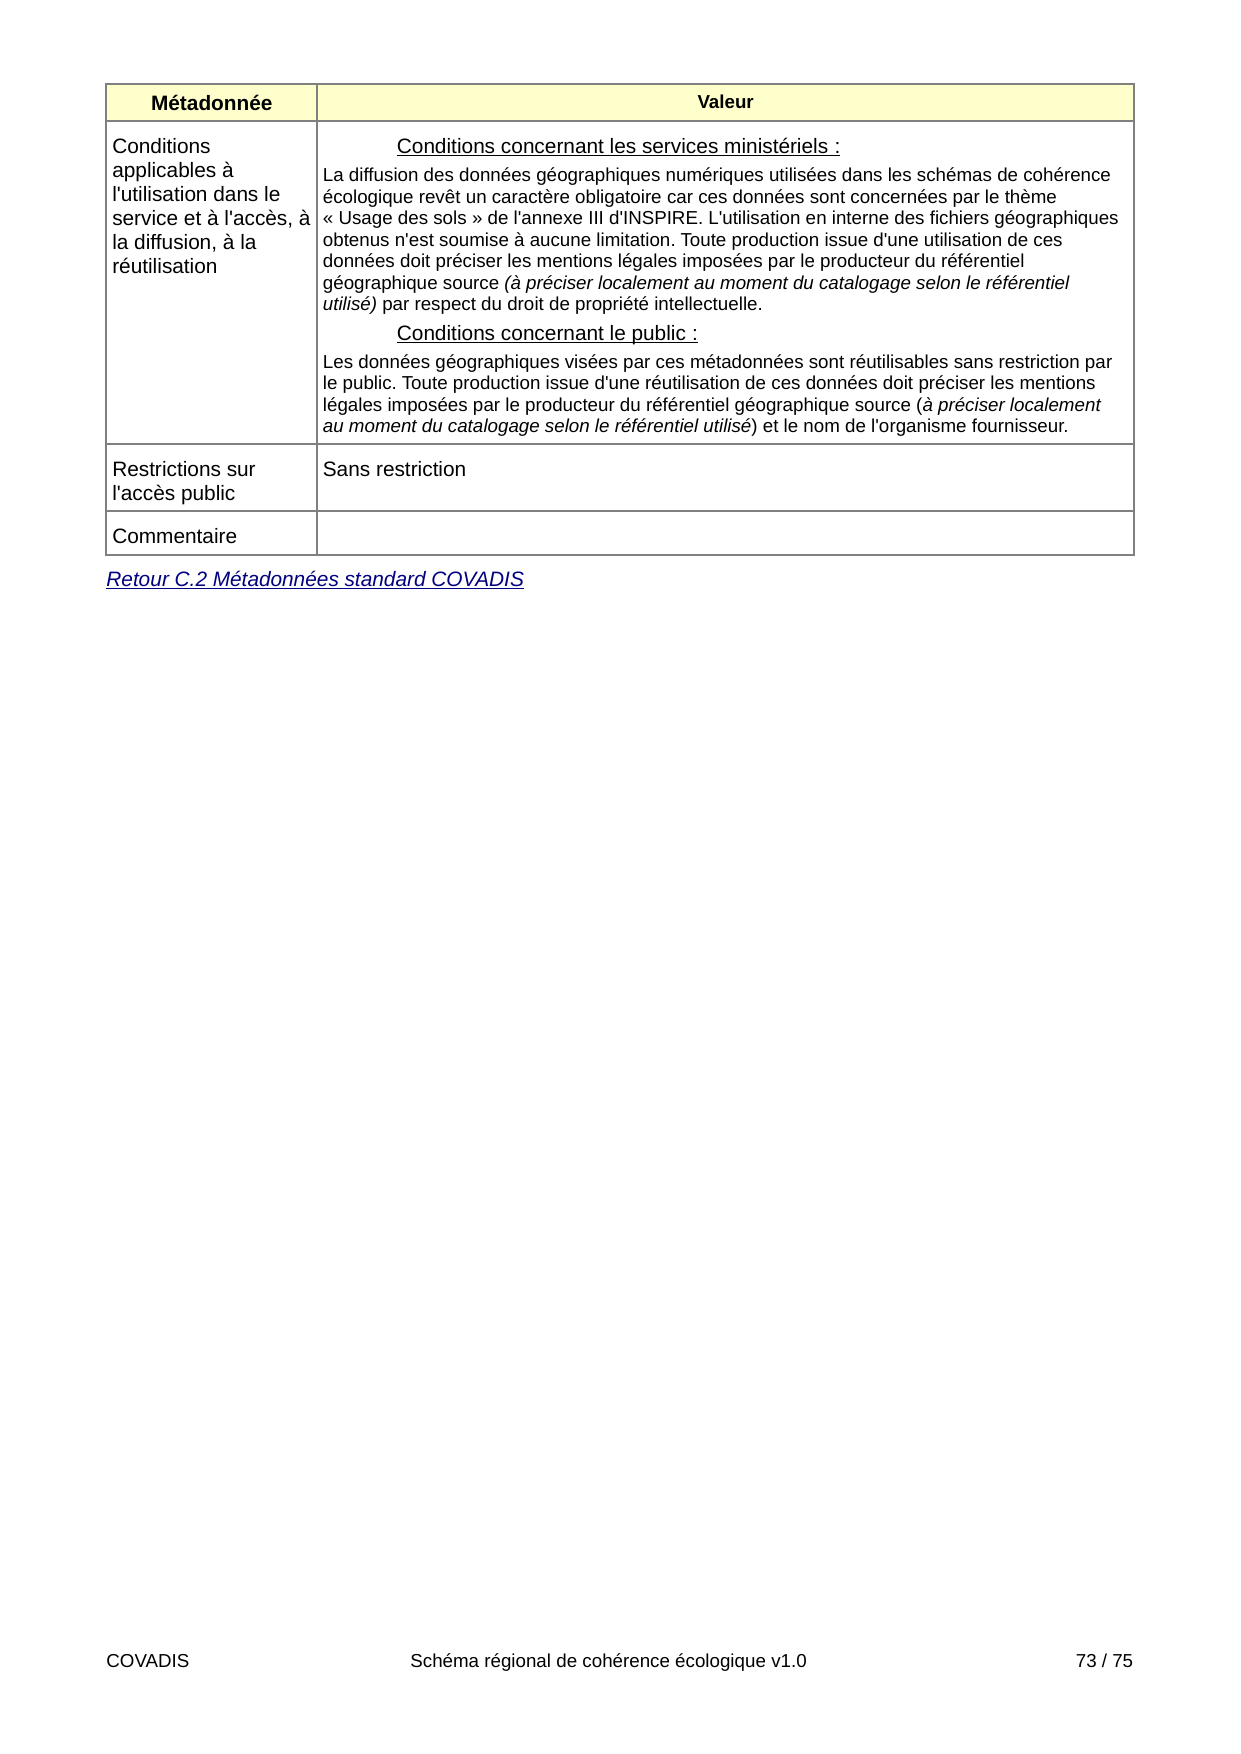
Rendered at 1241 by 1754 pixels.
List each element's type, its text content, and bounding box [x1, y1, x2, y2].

text Retour C.2 Métadonnées standard COVADIS [106, 567, 1134, 591]
table_cell Commentaire [107, 512, 316, 553]
table_cell Restrictions sur l'accès public [107, 445, 316, 510]
table_header Valeur [318, 85, 1133, 120]
table_cell [318, 512, 1133, 553]
table_cell Conditions applicables à l'utilisation dans le service et à l'accès, à la diffusion, à la réutilisation [107, 122, 316, 443]
table_cell Sans restriction [318, 445, 1133, 510]
table_header Métadonnée [107, 85, 316, 120]
table_cell Conditions concernant les services ministériels : La diffusion des données géographiques numériques utilisées dans les schémas de cohérence écologique revêt un caractère obligatoire car ces données sont concernées par le thème « Usage des sols » de l'annexe III d'INSPIRE. L'utilisation en interne des fichiers géographiques obtenus n'est soumise à aucune limitation. Toute production issue d'une utilisation de ces données doit préciser les mentions légales imposées par le producteur du référentiel géographique source (à préciser localement au moment du catalogage selon le référentiel utilisé) par respect du droit de propriété intellectuelle. Conditions concernant le public : Les données géographiques visées par ces métadonnées sont réutilisables sans restriction par le public. Toute production issue d'une réutilisation de ces données doit préciser les mentions légales imposées par le producteur du référentiel géographique source (à préciser localement au moment du catalogage selon le référentiel utilisé) et le nom de l'organisme fournisseur. [318, 122, 1133, 443]
